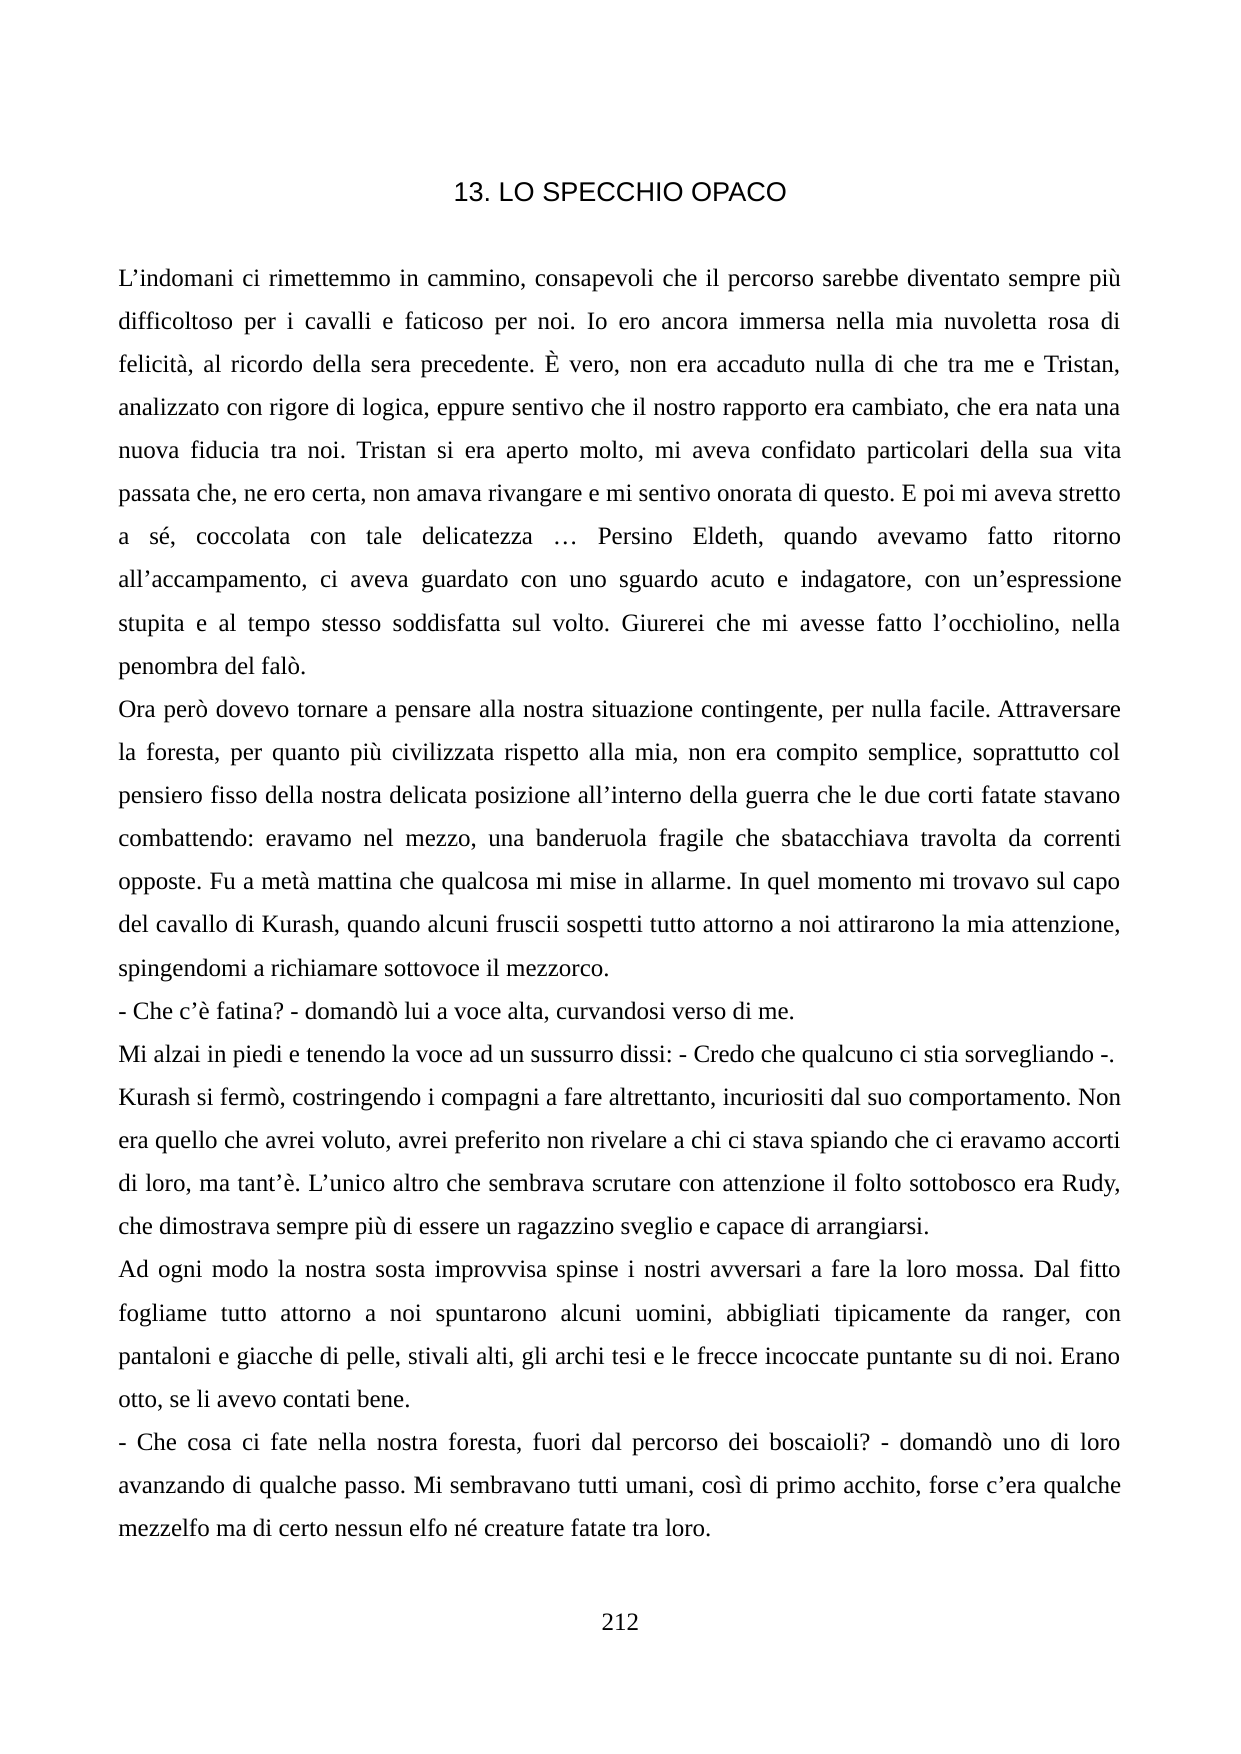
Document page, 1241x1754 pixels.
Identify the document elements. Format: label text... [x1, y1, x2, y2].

text Kurash si fermò, costringendo i compagni a fare altrettanto, incuriositi dal suo comportamento. Non era quello che avrei voluto, avrei preferito non rivelare a chi ci stava spiando che ci eravamo accorti di loro, ma tant’è. L’unico altro che sembrava scrutare con attenzione il folto sottobosco era Rudy, che dimostrava sempre più di essere un ragazzino sveglio e capace di arrangiarsi. [118, 1082, 1122, 1240]
subtitle 13. LO SPECCHIO OPACO [118, 176, 1122, 207]
text L’indomani ci rimettemmo in cammino, consapevoli che il percorso sarebbe diventato sempre più difficoltoso per i cavalli e faticoso per noi. Io ero ancora immersa nella mia nuvoletta rosa di felicità, al ricordo della sera precedente. È vero, non era accaduto nulla di che tra me e Tristan, analizzato con rigore di logica, eppure sentivo che il nostro rapporto era cambiato, che era nata una nuova fiducia tra noi. Tristan si era aperto molto, mi aveva confidato particolari della sua vita passata che, ne ero certa, non amava rivangare e mi sentivo onorata di questo. E poi mi aveva stretto a sé, coccolata con tale delicatezza … Persino Eldeth, quando avevamo fatto ritorno all’accampamento, ci aveva guardato con uno sguardo acuto e indagatore, con un’espressione stupita e al tempo stesso soddisfatta sul volto. Giurerei che mi avesse fatto l’occhiolino, nella penombra del falò. [118, 263, 1122, 679]
text Mi alzai in piedi e tenendo la voce ad un sussurro dissi: - Credo che qualcuno ci stia sorvegliando -. [118, 1039, 1122, 1068]
text - Che c’è fatina? - domandò lui a voce alta, curvandosi verso di me. [118, 996, 1122, 1024]
text - Che cosa ci fate nella nostra foresta, fuori dal percorso dei boscaioli? - domandò uno di loro avanzando di qualche passo. Mi sembravano tutti umani, così di primo acchito, forse c’era qualche mezzelfo ma di certo nessun elfo né creature fatate tra loro. [118, 1427, 1122, 1542]
text Ora però dovevo tornare a pensare alla nostra situazione contingente, per nulla facile. Attraversare la foresta, per quanto più civilizzata rispetto alla mia, non era compito semplice, soprattutto col pensiero fisso della nostra delicata posizione all’interno della guerra che le due corti fatate stavano combattendo: eravamo nel mezzo, una banderuola fragile che sbatacchiava travolta da correnti opposte. Fu a metà mattina che qualcosa mi mise in allarme. In quel momento mi trovavo sul capo del cavallo di Kurash, quando alcuni fruscii sospetti tutto attorno a noi attirarono la mia attenzione, spingendomi a richiamare sottovoce il mezzorco. [118, 694, 1122, 981]
text Ad ogni modo la nostra sosta improvvisa spinse i nostri avversari a fare la loro mossa. Dal fitto fogliame tutto attorno a noi spuntarono alcuni uomini, abbigliati tipicamente da ranger, con pantaloni e giacche di pelle, stivali alti, gli archi tesi e le frecce incoccate puntante su di noi. Erano otto, se li avevo contati bene. [118, 1254, 1122, 1413]
